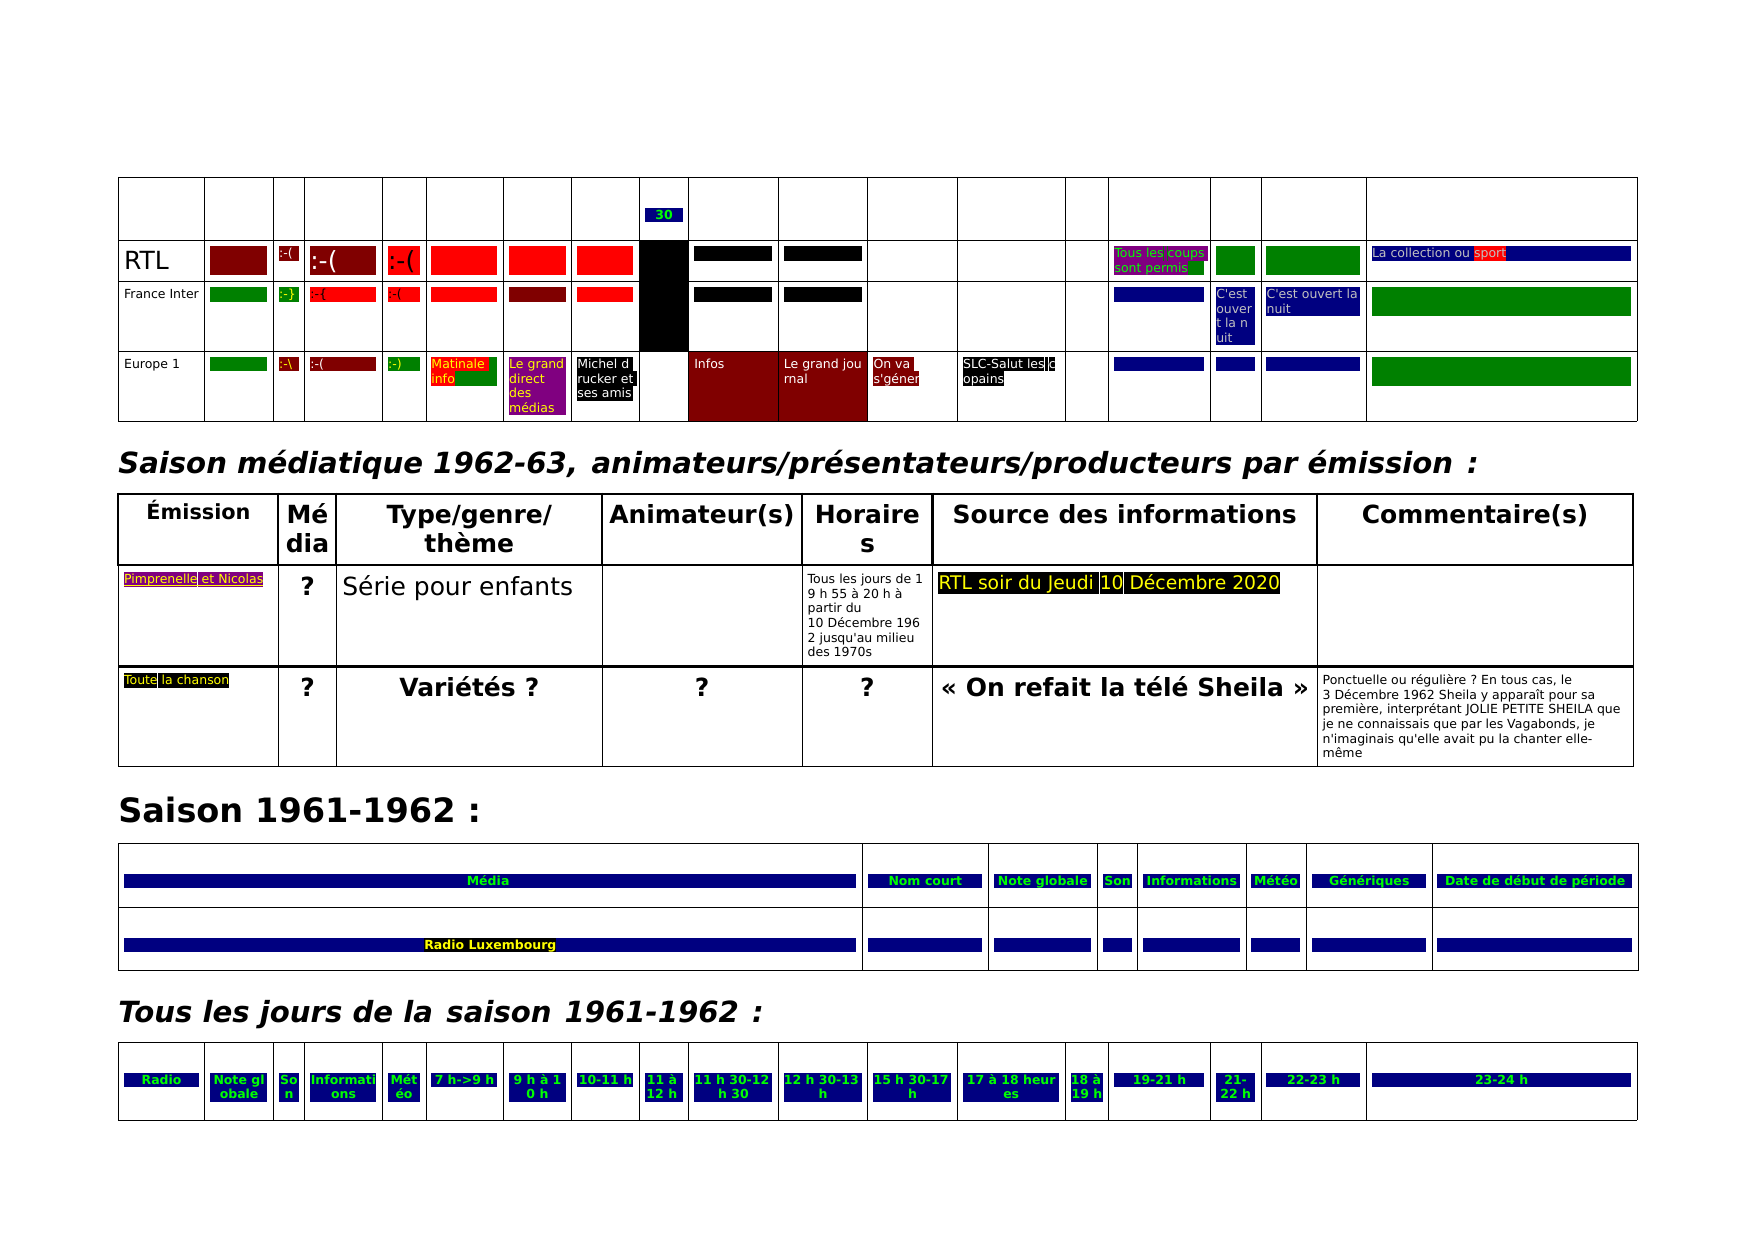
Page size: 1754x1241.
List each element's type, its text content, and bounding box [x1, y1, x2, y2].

table_header 9 h à 10 h [504, 1043, 571, 1120]
table_header Son [1098, 844, 1137, 907]
subtitle Saison 1961-1962 : [118, 792, 1636, 831]
table_cell Tous les coups sont permis [1109, 241, 1210, 281]
table_cell [958, 241, 1065, 281]
table_header Source des informations [934, 495, 1316, 564]
table_cell [1262, 352, 1366, 421]
table_header Commentaire(s) [1318, 495, 1632, 564]
table_header [427, 178, 503, 240]
table_cell C'est ouvert la nuit [1262, 282, 1366, 351]
table_header 30 [640, 178, 688, 240]
table_cell [1066, 352, 1108, 421]
table_cell ? [603, 668, 802, 766]
table_cell Série pour enfants [337, 566, 602, 665]
table_cell RTL soir du Jeudi 10 Décembre 2020 [933, 566, 1317, 665]
table_cell [868, 241, 957, 281]
table_cell Radio Luxembourg [119, 908, 862, 970]
table_cell [1318, 566, 1633, 665]
table_cell [1066, 241, 1108, 281]
table_header [274, 178, 304, 240]
table_header Informations [305, 1043, 382, 1120]
table_cell [1138, 908, 1246, 970]
table_header Note globale [989, 844, 1097, 907]
table_cell Le grand direct des médias [504, 352, 571, 421]
table_header 11 à 12 h [640, 1043, 688, 1120]
table_cell [689, 282, 778, 351]
table_cell [1367, 352, 1637, 421]
table_cell Ponctuelle ou régulière ? En tous cas, le 3 Décembre 1962 Sheila y apparaît pour sa première, interprétant JOLIE PETITE SHEILA que je ne connaissais que par les Vagabonds, je n'imaginais qu'elle avait pu la chanter elle-même [1318, 668, 1633, 766]
table_header Météo [1247, 844, 1306, 907]
table_cell [1098, 908, 1137, 970]
table_cell :-) [383, 352, 426, 421]
table_header [779, 178, 867, 240]
table_cell :-} [274, 282, 304, 351]
table_header Note globale [205, 1043, 273, 1120]
table_cell [427, 282, 503, 351]
table_cell Michel drucker et ses amis [572, 352, 639, 421]
table_header [205, 178, 273, 240]
table_cell [1109, 282, 1210, 351]
table_cell :-( [383, 282, 426, 351]
table_cell :-{ [305, 282, 382, 351]
table_cell [1109, 352, 1210, 421]
table_cell [1433, 908, 1638, 970]
table_header [1066, 178, 1108, 240]
table_header [1262, 178, 1366, 240]
subtitle Saison médiatique 1962-63, animateurs/présentateurs/producteurs par émission : [118, 446, 1636, 480]
table_cell [572, 282, 639, 351]
table_cell [572, 241, 639, 281]
table_cell :-\ [274, 352, 304, 421]
table_cell [1066, 282, 1108, 351]
subtitle Tous les jours de la saison 1961-1962 : [118, 996, 1636, 1029]
table_cell [1211, 241, 1261, 281]
table_cell Infos [689, 352, 778, 421]
table_cell [1367, 282, 1637, 351]
table_header Nom court [863, 844, 988, 907]
table_header [383, 178, 426, 240]
table_header Média [279, 495, 335, 564]
table_cell [1307, 908, 1432, 970]
table_cell :-( [305, 241, 382, 281]
table_cell [1262, 241, 1366, 281]
table_cell Europe 1 [119, 352, 204, 421]
table_header 18 à 19 h [1066, 1043, 1108, 1120]
table_cell ? [279, 668, 336, 766]
table_cell [779, 282, 867, 351]
table_cell [205, 352, 273, 421]
table_cell « On refait la télé Sheila » [933, 668, 1317, 766]
table_cell [640, 282, 688, 351]
table_header Émission [119, 495, 277, 564]
table_cell :-( [383, 241, 426, 281]
table_header Type/genre/thème [337, 495, 601, 564]
table_header [958, 178, 1065, 240]
table_cell [504, 282, 571, 351]
table_cell [640, 352, 688, 421]
table_cell [1211, 352, 1261, 421]
table_cell ? [279, 566, 336, 665]
table_cell La collection ou sport [1367, 241, 1637, 281]
table_header 10-11 h [572, 1043, 639, 1120]
table_cell :-( [274, 241, 304, 281]
table_cell ? [803, 668, 932, 766]
table_cell [603, 566, 802, 665]
table_cell [689, 241, 778, 281]
table_header Date de début de période [1433, 844, 1638, 907]
table_header Média [119, 844, 862, 907]
table_header 21-22 h [1211, 1043, 1261, 1120]
table_header Son [274, 1043, 304, 1120]
table_header [119, 178, 204, 240]
table_cell [504, 241, 571, 281]
table_header 15 h 30-17 h [868, 1043, 957, 1120]
table_cell Variétés ? [337, 668, 602, 766]
table_header Météo [383, 1043, 426, 1120]
table_cell [427, 241, 503, 281]
table_header Informations [1138, 844, 1246, 907]
table_cell [205, 282, 273, 351]
table_header 22-23 h [1262, 1043, 1366, 1120]
table_cell [205, 241, 273, 281]
table_cell [868, 282, 957, 351]
table_header Horaires [803, 495, 931, 564]
table_header [572, 178, 639, 240]
table_header Génériques [1307, 844, 1432, 907]
table_cell [779, 241, 867, 281]
table_cell SLC-Salut les copains [958, 352, 1065, 421]
table_cell [863, 908, 988, 970]
table_header 23-24 h [1367, 1043, 1637, 1120]
table_header [504, 178, 571, 240]
table_cell [1247, 908, 1306, 970]
table_header 11 h 30-12 h 30 [689, 1043, 778, 1120]
table_cell [640, 241, 688, 281]
table_header 17 à 18 heures [958, 1043, 1065, 1120]
table_cell RTL [119, 241, 204, 281]
table_cell Le grand journal [779, 352, 867, 421]
table_header 12 h 30-13 h [779, 1043, 867, 1120]
table_header [1211, 178, 1261, 240]
table_header 7 h->9 h [427, 1043, 503, 1120]
table_cell On va s'géner [868, 352, 957, 421]
table_header Radio [119, 1043, 204, 1120]
table_header [1109, 178, 1210, 240]
table_cell :-( [305, 352, 382, 421]
table_cell Matinale info [427, 352, 503, 421]
table_cell C'est ouvert la nuit [1211, 282, 1261, 351]
table_cell Pimprenelle et Nicolas [119, 566, 278, 665]
table_header 19-21 h [1109, 1043, 1210, 1120]
table_header [868, 178, 957, 240]
table_cell [958, 282, 1065, 351]
table_cell Toute la chanson [119, 668, 278, 766]
table_header [1367, 178, 1637, 240]
table_header Animateur(s) [603, 495, 801, 564]
table_header [305, 178, 382, 240]
table_header [689, 178, 778, 240]
table_cell Tous les jours de 19 h 55 à 20 h à partir du 10 Décembre 1962 jusqu'au milieu des 1970s [803, 566, 932, 665]
table_cell [989, 908, 1097, 970]
table_cell France Inter [119, 282, 204, 351]
